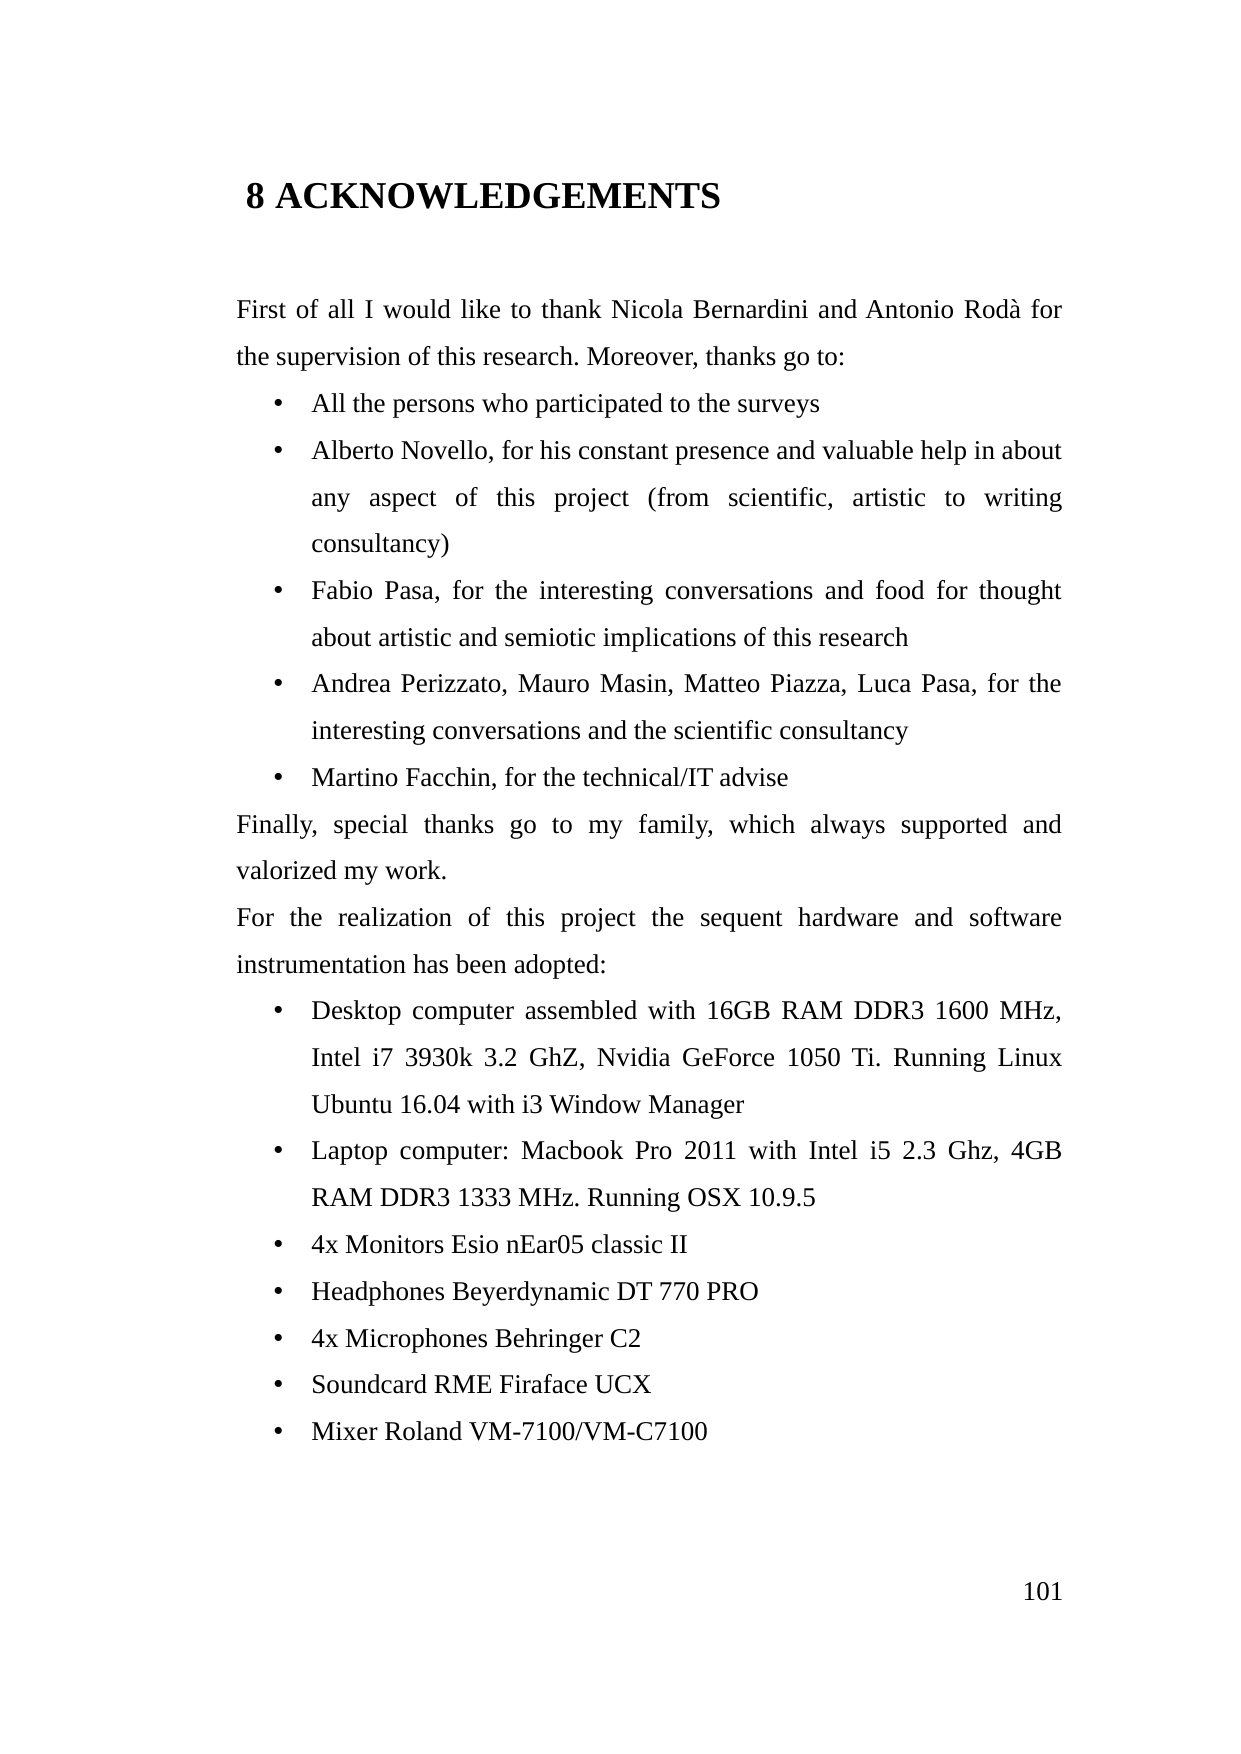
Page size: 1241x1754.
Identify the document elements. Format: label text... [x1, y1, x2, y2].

text First of all I would like to thank Nicola Bernardini and Antonio Rodà for the supervision of this research. Moreover, thanks go to: [236, 294, 1063, 371]
list Andrea Perizzato, Mauro Masin, Matteo Piazza, Luca Pasa, for the interesting conversations and the scientific consultancy [274, 667, 1063, 745]
list Mixer Roland VM-7100/VM-C7100 [274, 1415, 1063, 1447]
subtitle ACKNOWLEDGEMENTS [236, 173, 1063, 216]
list Headphones Beyerdynamic DT 770 PRO [274, 1275, 1063, 1306]
list Martino Facchin, for the technical/IT advise [274, 761, 1063, 792]
list Fabio Pasa, for the interesting conversations and food for thought about artistic and semiotic implications of this research [274, 574, 1063, 652]
list Desktop computer assembled with 16GB RAM DDR3 1600 MHz, Intel i7 3930k 3.2 GhZ, Nvidia GeForce 1050 Ti. Running Linux Ubuntu 16.04 with i3 Window Manager [274, 994, 1063, 1119]
list 4x Monitors Esio nEar05 classic II [274, 1228, 1063, 1259]
list 4x Microphones Behringer C2 [274, 1322, 1063, 1353]
list Alberto Novello, for his constant presence and valuable help in about any aspect of this project (from scientific, artistic to writing consultancy) [274, 434, 1063, 558]
list Laptop computer: Macbook Pro 2011 with Intel i5 2.3 Ghz, 4GB RAM DDR3 1333 MHz. Running OSX 10.9.5 [274, 1134, 1063, 1212]
text Finally, special thanks go to my family, which always supported and valorized my work. [236, 808, 1063, 886]
list For the realization of this project the sequent hardware and software instrumentation has been adopted: [236, 901, 1063, 979]
list Soundcard RME Firaface UCX [274, 1368, 1063, 1400]
list All the persons who participated to the surveys [274, 387, 1063, 418]
